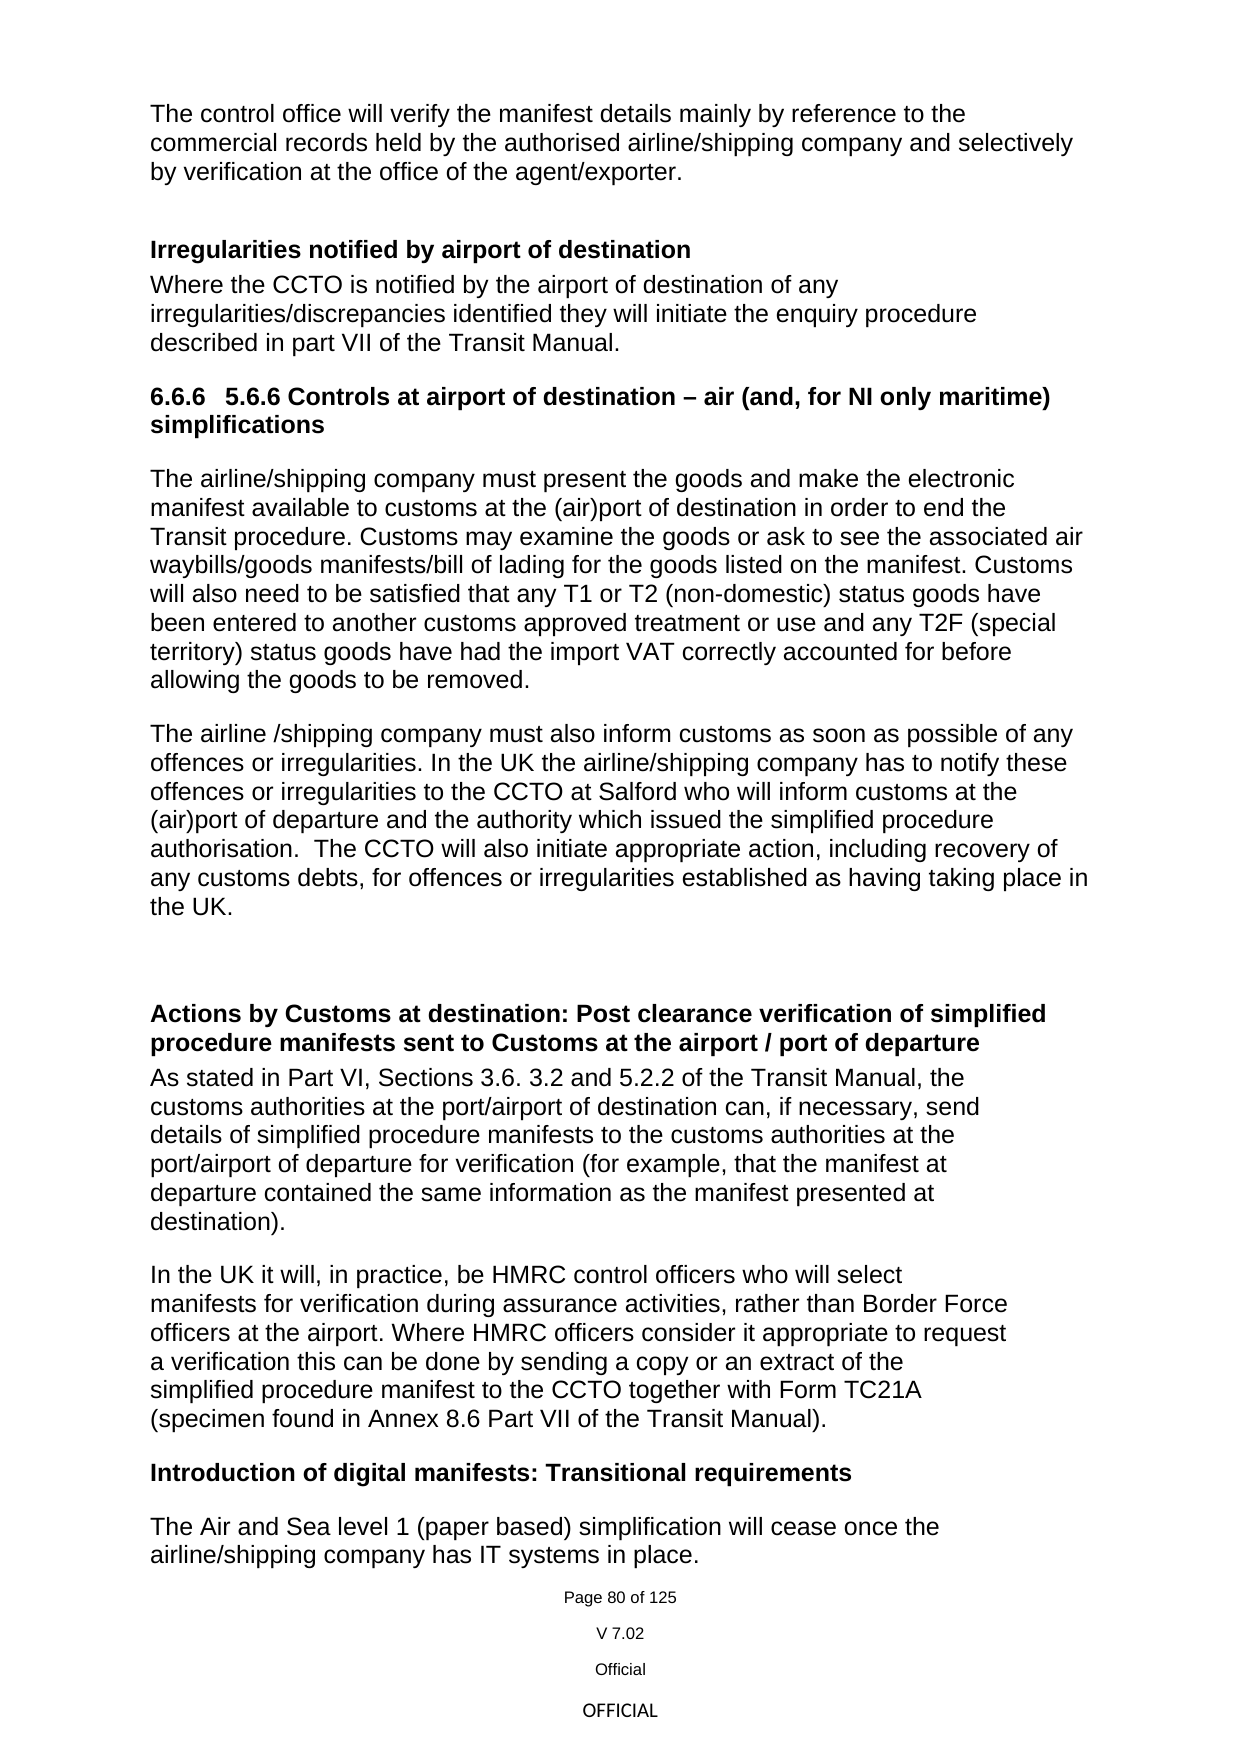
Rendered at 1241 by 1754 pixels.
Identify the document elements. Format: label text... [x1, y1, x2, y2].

text The airline /shipping company must also inform customs as soon as possible of any offences or irregularities. In the UK the airline/shipping company has to notify these offences or irregularities to the CCTO at Salford who will inform customs at the (air)port of departure and the authority which issued the simplified procedure authorisation. The CCTO will also initiate appropriate action, including recovery of any customs debts, for offences or irregularities established as having taking place in the UK. [150, 719, 1090, 920]
text Introduction of digital manifests: Transitional requirements [150, 1458, 1015, 1487]
text In the UK it will, in practice, be HMRC control officers who will select manifests for verification during assurance activities, rather than Border Force officers at the airport. Where HMRC officers consider it appropriate to request a verification this can be done by sending a copy or an extract of the simplified procedure manifest to the CCTO together with Form TC21A (specimen found in Annex 8.6 Part VII of the Transit Manual). [150, 1260, 1015, 1433]
text As stated in Part VI, Sections 3.6. 3.2 and 5.2.2 of the Transit Manual, the customs authorities at the port/airport of destination can, if necessary, send details of simplified procedure manifests to the customs authorities at the port/airport of departure for verification (for example, that the manifest at departure contained the same information as the manifest presented at destination). [150, 1063, 1015, 1235]
text The airline/shipping company must present the goods and make the electronic manifest available to customs at the (air)port of destination in order to end the Transit procedure. Customs may examine the goods or ask to see the associated air waybills/goods manifests/bill of lading for the goods listed on the manifest. Customs will also need to be satisfied that any T1 or T2 (non-domestic) status goods have been entered to another customs approved treatment or use and any T2F (special territory) status goods have had the import VAT correctly accounted for before allowing the goods to be removed. [150, 464, 1090, 694]
subtitle Actions by Customs at destination: Post clearance verification of simplified procedure manifests sent to Customs at the airport / port of departure [150, 999, 1090, 1057]
subtitle Irregularities notified by airport of destination [150, 235, 1090, 264]
subtitle 5.6.6 Controls at airport of destination – air (and, for NI only maritime) simplifications [150, 382, 1090, 439]
text The Air and Sea level 1 (paper based) simplification will cease once the airline/shipping company has IT systems in place. [150, 1512, 1090, 1569]
text The control office will verify the manifest details mainly by reference to the commercial records held by the authorised airline/shipping company and selectively by verification at the office of the agent/exporter. [150, 99, 1090, 185]
text Where the CCTO is notified by the airport of destination of any irregularities/discrepancies identified they will initiate the enquiry procedure described in part VII of the Transit Manual. [150, 270, 1090, 357]
